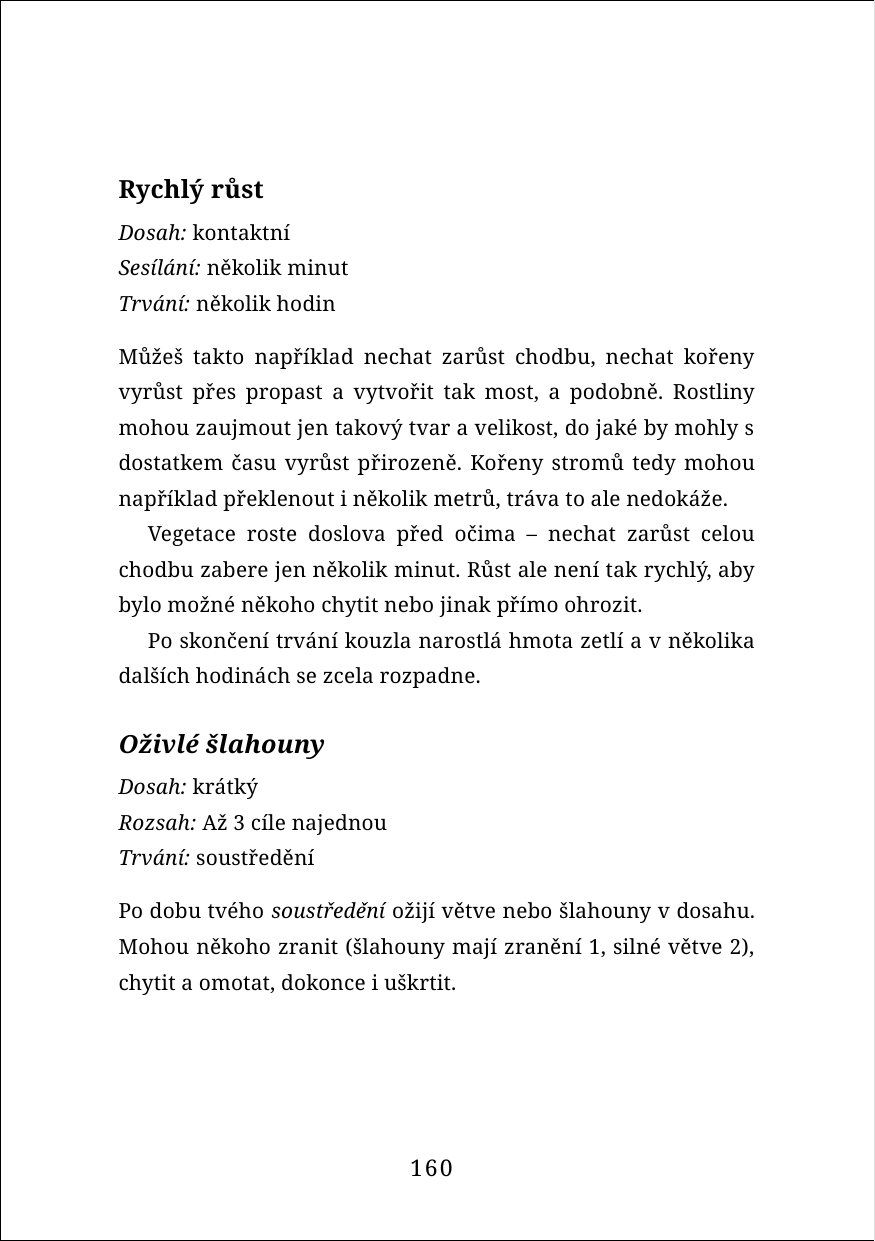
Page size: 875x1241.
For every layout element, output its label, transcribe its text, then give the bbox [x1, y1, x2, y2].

text Po dobu tvého soustředění ožijí větve nebo šlahouny v dosahu. Mohou někoho zranit (šlahouny mají zranění 1, silné větve 2), chytit a omotat, dokonce i uškrtit. [118, 897, 756, 996]
subtitle Rychlý růst [118, 172, 756, 206]
text Dosah: kontaktní Sesílání: několik minut Trvání: několik hodin [118, 218, 756, 317]
text Dosah: krátký Rozsah: Až 3 cíle najednou Trvání: soustředění [118, 772, 756, 872]
text Můžeš takto například nechat zarůst chodbu, nechat kořeny vyrůst přes propast a vytvořit tak most, a podobně. Rostliny mohou zaujmout jen takový tvar a velikost, do jaké by mohly s dostatkem času vyrůst přirozeně. Kořeny stromů tedy mohou například překlenout i několik metrů, tráva to ale nedokáže. Vegetace roste doslova před očima – nechat zarůst celou chodbu zabere jen několik minut. Růst ale není tak rychlý, aby bylo možné někoho chytit nebo jinak přímo ohrozit. Po skončení trvání kouzla narostlá hmota zetlí a v několika dalších hodinách se zcela rozpadne. [118, 342, 756, 690]
subtitle Oživlé šlahouny [118, 727, 756, 761]
